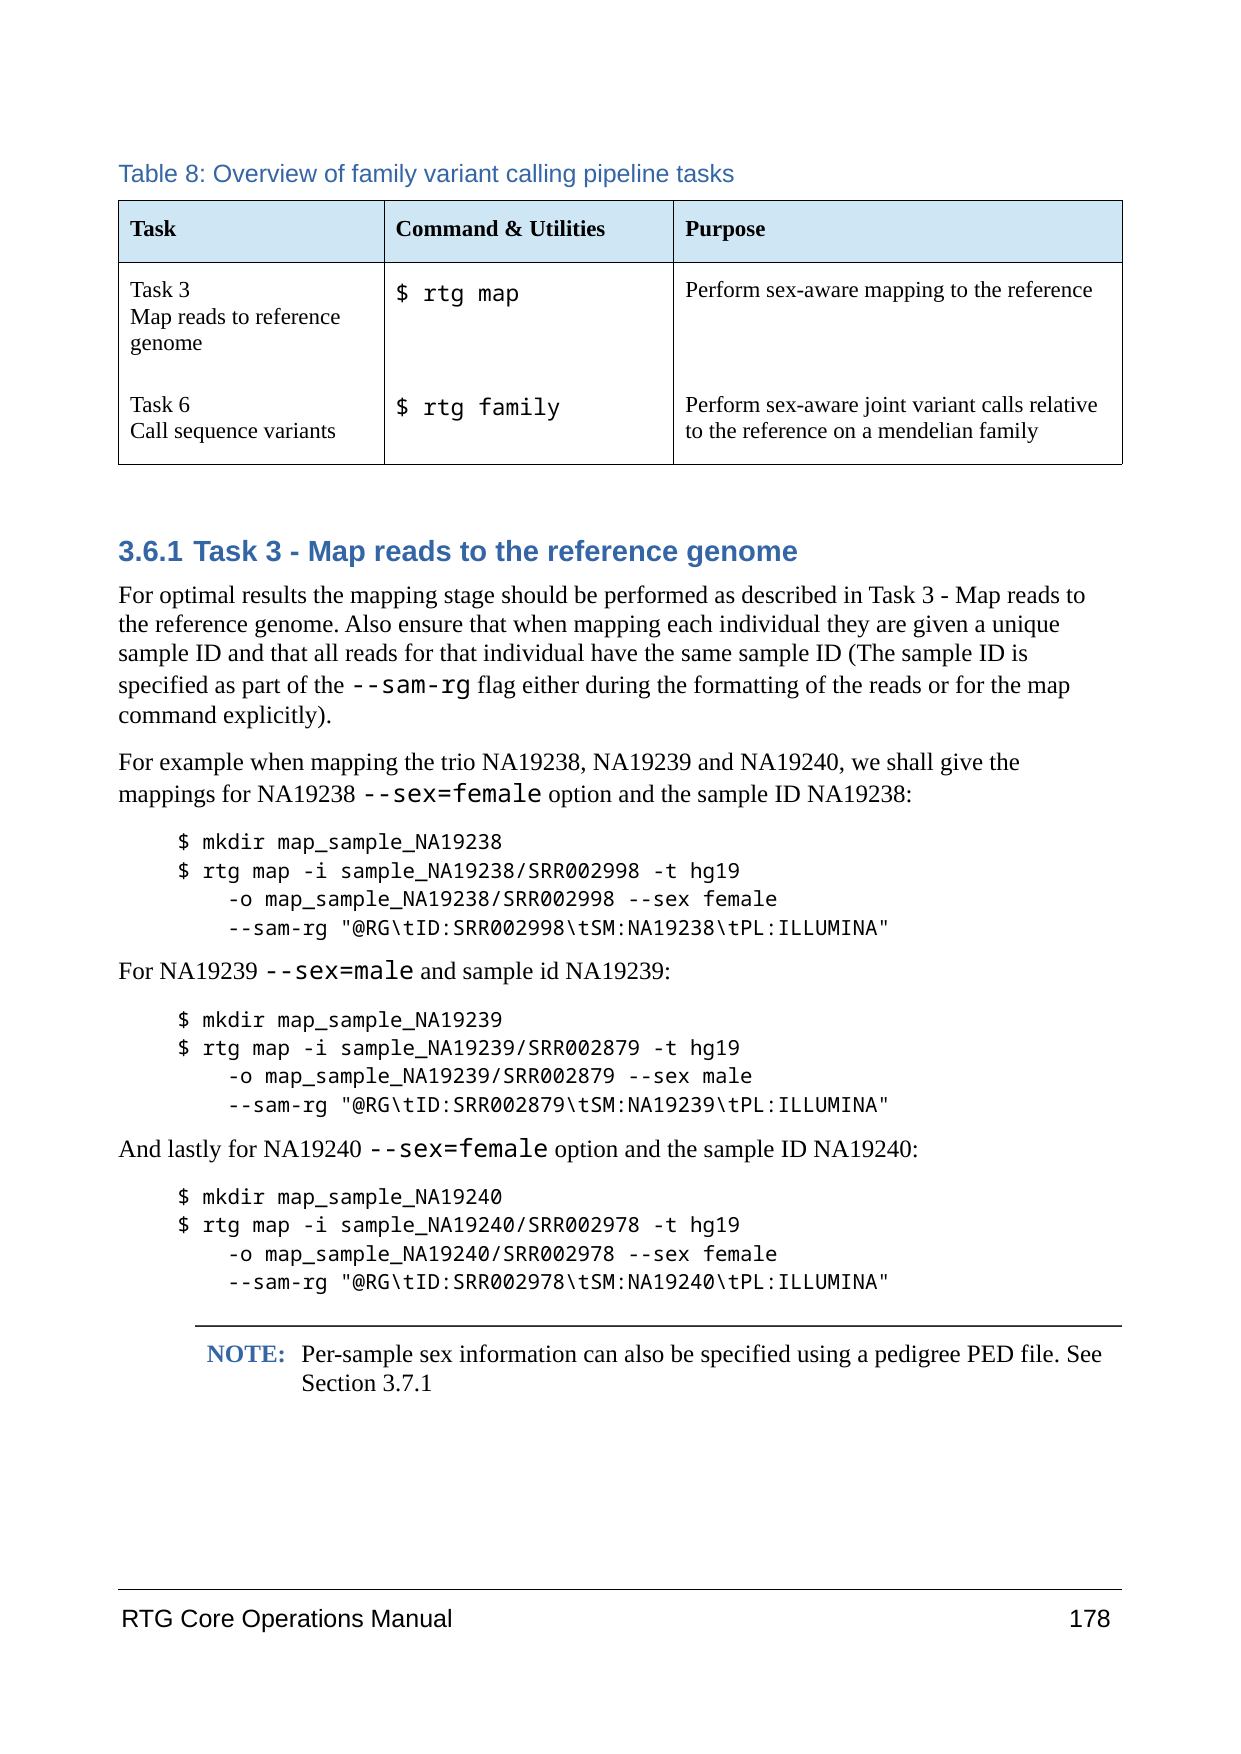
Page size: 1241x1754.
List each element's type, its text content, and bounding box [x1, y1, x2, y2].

text Table 8: Overview of family variant calling pipeline tasks [118, 159, 1122, 187]
subtitle Task 3 - Map reads to the reference genome [118, 534, 1122, 568]
text -o map_sample_NA19238/SRR002998 --sex female [177, 884, 1122, 913]
table_cell $ rtg family [385, 376, 673, 464]
table_cell Task 6 Call sequence variants [119, 376, 384, 464]
table_header Command & Utilities [385, 201, 673, 262]
text -o map_sample_NA19240/SRR002978 --sex female [177, 1239, 1122, 1267]
text $ mkdir map_sample_NA19240 [177, 1182, 1122, 1211]
table_cell Perform sex-aware mapping to the reference [674, 263, 1122, 376]
table_header Purpose [674, 201, 1122, 262]
text And lastly for NA19240 --sex=female option and the sample ID NA19240: [118, 1130, 1122, 1164]
text NOTE: Per-sample sex information can also be specified using a pedigree PED file. See Section 3.7.1 [195, 1328, 1122, 1408]
text $ rtg map -i sample_NA19239/SRR002879 -t hg19 [177, 1033, 1122, 1062]
text $ rtg map -i sample_NA19238/SRR002998 -t hg19 [177, 856, 1122, 884]
table_cell Task 3 Map reads to reference genome [119, 263, 384, 376]
text $ rtg map -i sample_NA19240/SRR002978 -t hg19 [177, 1211, 1122, 1239]
table_header Task [119, 201, 384, 262]
text --sam-rg "@RG\tID:SRR002998\tSM:NA19238\tPL:ILLUMINA" [177, 913, 1122, 941]
text --sam-rg "@RG\tID:SRR002879\tSM:NA19239\tPL:ILLUMINA" [177, 1090, 1122, 1118]
table_cell $ rtg map [385, 263, 673, 376]
text -o map_sample_NA19239/SRR002879 --sex male [177, 1062, 1122, 1090]
text For example when mapping the trio NA19238, NA19239 and NA19240, we shall give the mappings for NA19238 --sex=female option and the sample ID NA19238: [118, 747, 1122, 810]
text For optimal results the mapping stage should be performed as described in Task 3 - Map reads to the reference genome. Also ensure that when mapping each individual they are given a unique sample ID and that all reads for that individual have the same sample ID (The sample ID is specified as part of the --sam-rg flag either during the formatting of the reads or for the map command explicitly). [118, 580, 1122, 729]
text $ mkdir map_sample_NA19239 [177, 1005, 1122, 1033]
text --sam-rg "@RG\tID:SRR002978\tSM:NA19240\tPL:ILLUMINA" [177, 1267, 1122, 1296]
text $ mkdir map_sample_NA19238 [177, 827, 1122, 856]
table_cell Perform sex-aware joint variant calls relative to the reference on a mendelian family [674, 376, 1122, 464]
text For NA19239 --sex=male and sample id NA19239: [118, 953, 1122, 987]
